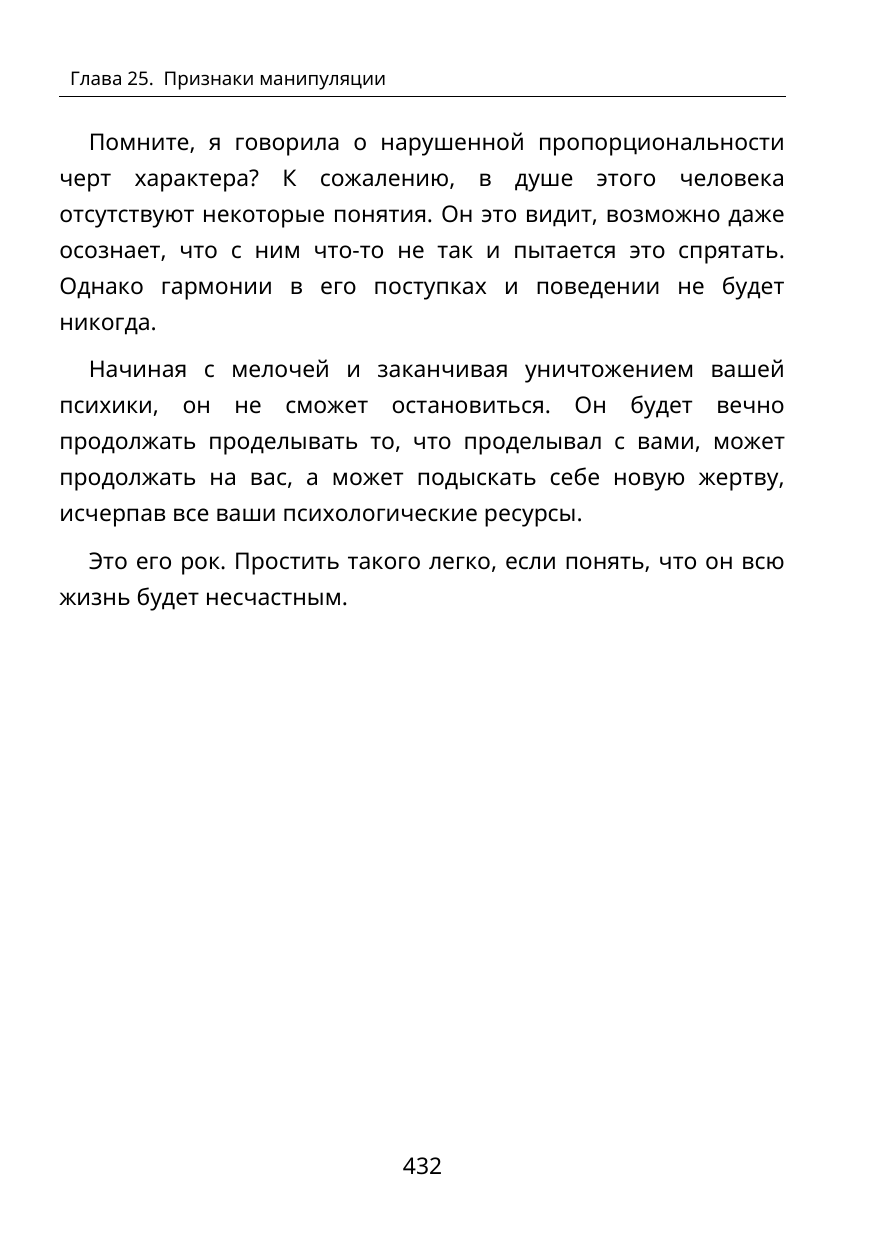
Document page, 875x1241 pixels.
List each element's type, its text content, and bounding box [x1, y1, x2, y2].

text Помните, я говорила о нарушенной пропорциональности черт характера? К сожалению, в душе этого человека отсутствуют некоторые понятия. Он это видит, возможно даже осознает, что с ним что-то не так и пытается это спрятать. Однако гармонии в его поступках и поведении не будет никогда. [59, 126, 786, 337]
text Это его рок. Простить такого легко, если понять, что он всю жизнь будет несчастным. [59, 545, 786, 612]
text Начиная с мелочей и заканчивая уничтожением вашей психики, он не сможет остановиться. Он будет вечно продолжать проделывать то, что проделывал с вами, может продолжать на вас, а может подыскать себе новую жертву, исчерпав все ваши психологические ресурсы. [59, 353, 786, 528]
